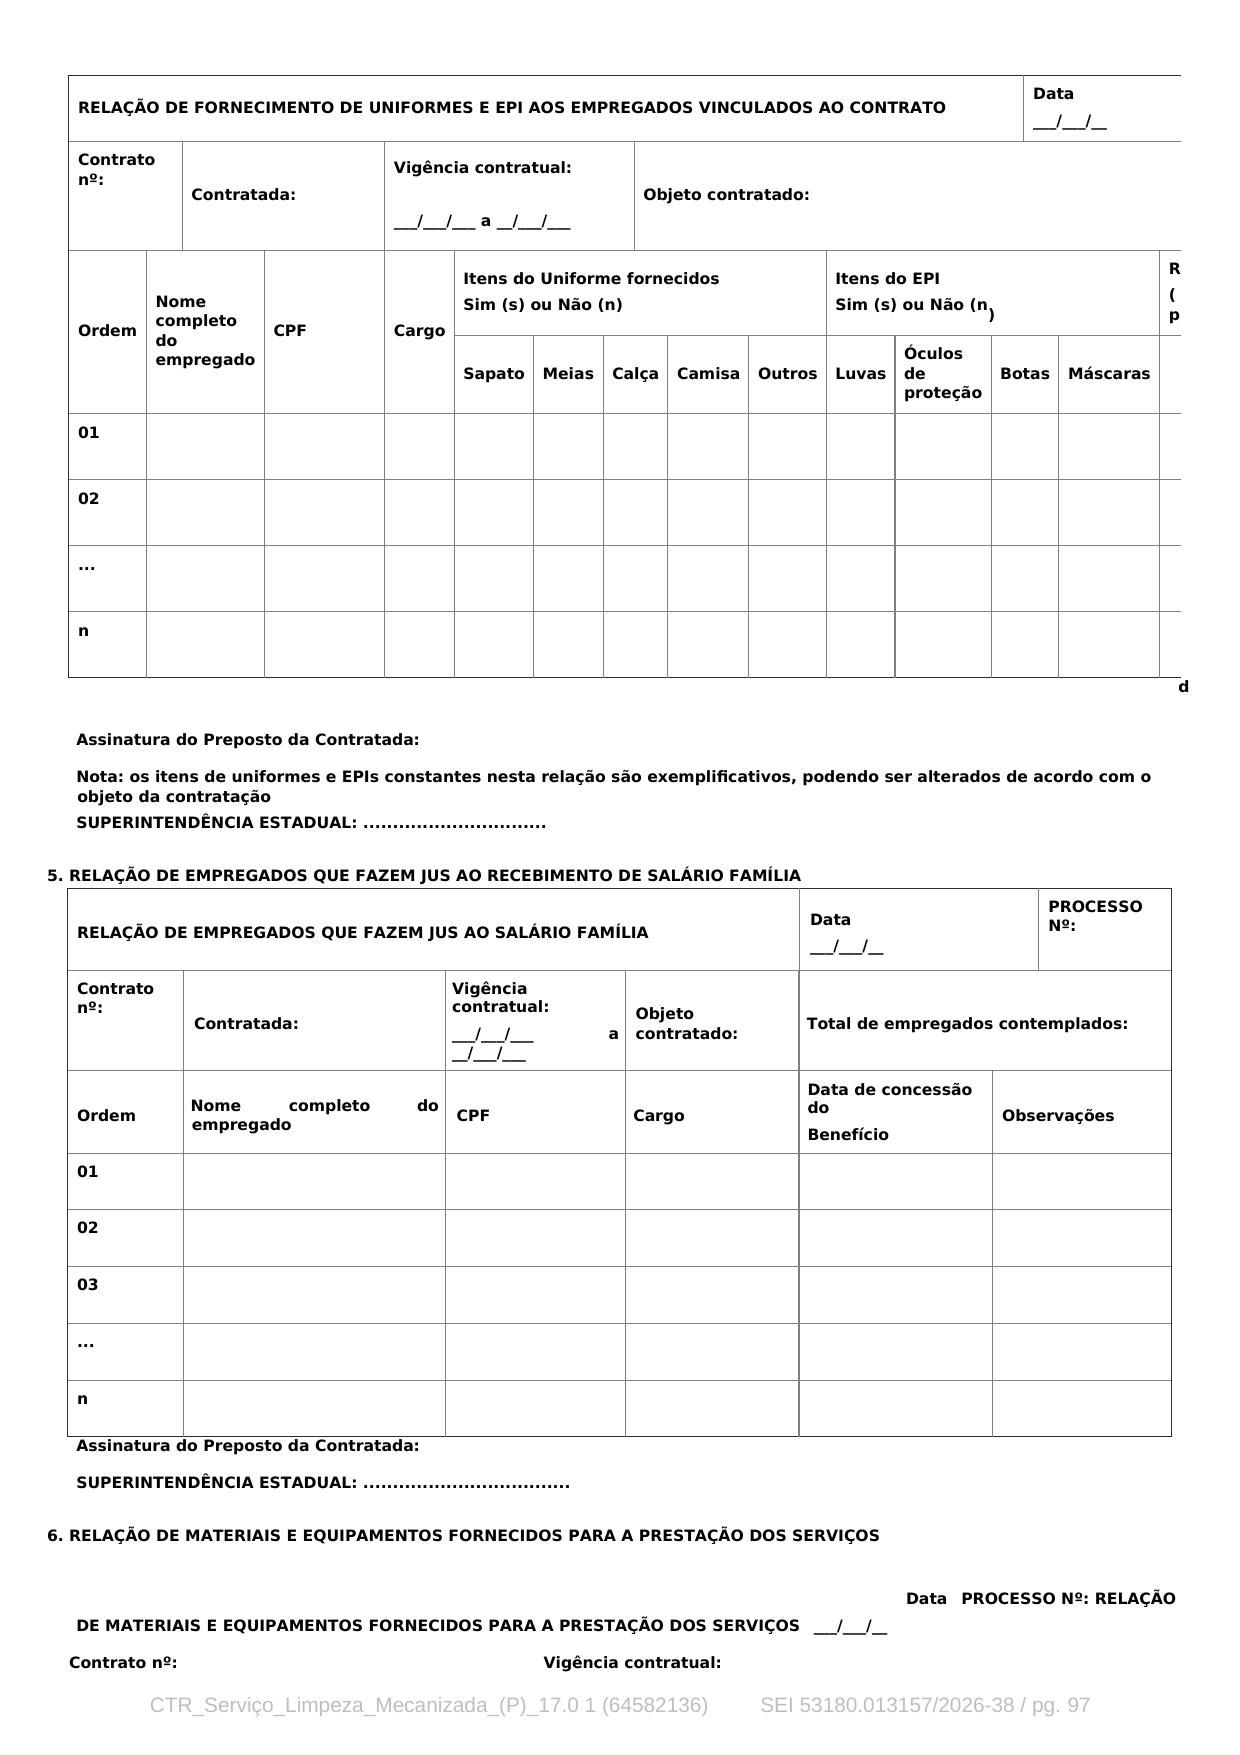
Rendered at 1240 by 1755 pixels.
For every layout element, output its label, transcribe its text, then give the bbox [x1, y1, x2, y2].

table_cell [896, 480, 991, 545]
table_cell [446, 1210, 625, 1266]
table_cell Ordem [68, 1071, 183, 1152]
table_cell Contratada: [183, 142, 384, 249]
table_cell CPF [265, 251, 384, 413]
table_cell Data de concessão do Benefício [800, 1071, 992, 1152]
table_cell [147, 414, 264, 479]
table_header RELAÇÃO DE EMPREGADOS QUE FAZEM JUS AO SALÁRIO FAMÍLIA [68, 889, 799, 969]
table_header Data ___/___/__ [1024, 76, 1160, 141]
table_cell [455, 612, 533, 677]
table_cell [827, 546, 894, 611]
table_cell Itens do EPI Sim (s) ou Não (n [827, 251, 991, 335]
table_cell [265, 414, 384, 479]
table_cell [626, 1154, 798, 1209]
table_cell [749, 480, 826, 545]
table_cell [385, 612, 454, 677]
table_cell [800, 1267, 992, 1323]
table_cell [800, 1381, 992, 1436]
table_cell [1160, 142, 1181, 249]
table_cell [800, 1324, 992, 1379]
table_cell [604, 612, 667, 677]
table_cell [1160, 480, 1181, 545]
table_header RELAÇÃO DE FORNECIMENTO DE UNIFORMES E EPI AOS EMPREGADOS VINCULADOS AO CONTRATO [69, 76, 991, 141]
table_cell [668, 414, 748, 479]
table_cell [184, 1324, 445, 1379]
table_cell [827, 480, 894, 545]
table_cell [604, 480, 667, 545]
table_cell Nome completo do empregado [147, 251, 264, 413]
table_cell [534, 612, 603, 677]
table_cell [992, 414, 1058, 479]
table_cell Ordem [69, 251, 146, 413]
table_cell [991, 142, 1160, 249]
table_header [1160, 76, 1181, 141]
list RELAÇÃO DE EMPREGADOS QUE FAZEM JUS AO RECEBIMENTO DE SALÁRIO FAMÍLIA [47, 867, 1177, 886]
table_cell Cargo [626, 1071, 798, 1152]
table_cell [1160, 546, 1181, 611]
table_cell [749, 546, 826, 611]
text Assinatura do Preposto da Contratada: [76, 1437, 1177, 1456]
table_cell [668, 546, 748, 611]
table_cell [1160, 612, 1181, 677]
table_cell [993, 1267, 1171, 1323]
table_cell Botas [992, 336, 1058, 413]
table_cell [827, 414, 894, 479]
table_cell [992, 612, 1058, 677]
table_cell [265, 612, 384, 677]
text Nota: os itens de uniformes e EPIs constantes nesta relação são exemplificativos, podendo ser alterados de acordo com o objeto da contratação [76, 768, 1177, 806]
table_cell Máscaras [1059, 336, 1159, 413]
table_cell [993, 1381, 1171, 1436]
table_cell Contrato nº: [69, 142, 182, 249]
table_cell 01 [68, 1154, 183, 1209]
table_cell n [69, 612, 146, 677]
text SUPERINTENDÊNCIA ESTADUAL: ................................... [76, 1474, 1177, 1492]
table_cell [1059, 414, 1159, 479]
table_cell [800, 1210, 992, 1266]
table_cell [446, 1324, 625, 1379]
table_cell [147, 612, 264, 677]
table_cell Óculos de proteção [896, 336, 991, 413]
table_cell 01 [69, 414, 146, 479]
table_cell Vigência contratual: ___/___/___ a __/___/___ [385, 142, 634, 249]
table_cell Meias [534, 336, 603, 413]
table_cell [1059, 546, 1159, 611]
table_cell [455, 480, 533, 545]
table_cell [265, 480, 384, 545]
table_cell [992, 546, 1058, 611]
table_cell Itens do Uniforme fornecidos Sim (s) ou Não (n) [455, 251, 826, 335]
table_cell [896, 546, 991, 611]
table_cell [668, 612, 748, 677]
table_cell [993, 1210, 1171, 1266]
table_cell [385, 546, 454, 611]
table_cell [827, 612, 894, 677]
table_cell [147, 546, 264, 611]
table_cell Vigência contratual: ___/___/___ a __/___/___ [446, 971, 625, 1070]
table_cell Sapato [455, 336, 533, 413]
table_cell [184, 1154, 445, 1209]
table_cell Nome completo do empregado [184, 1071, 445, 1152]
table_cell [265, 546, 384, 611]
table_cell [604, 414, 667, 479]
table_cell Outros [749, 336, 826, 413]
table_cell [626, 1210, 798, 1266]
table_cell Calça [604, 336, 667, 413]
table_cell [626, 1381, 798, 1436]
table_cell Luvas [827, 336, 894, 413]
table_cell [385, 480, 454, 545]
list RELAÇÃO DE MATERIAIS E EQUIPAMENTOS FORNECIDOS PARA A PRESTAÇÃO DOS SERVIÇOS [47, 1527, 1177, 1545]
table_cell [604, 546, 667, 611]
text SUPERINTENDÊNCIA ESTADUAL: ............................... [76, 814, 1177, 832]
table_cell Objeto contratado: [626, 971, 798, 1070]
table_cell n [68, 1381, 183, 1436]
table_cell [626, 1324, 798, 1379]
table_cell ... [69, 546, 146, 611]
table_cell R ( p [1160, 251, 1181, 335]
table_header [991, 76, 1023, 141]
table_cell [993, 1324, 1171, 1379]
table_cell [455, 546, 533, 611]
table_cell [993, 1154, 1171, 1209]
text d [69, 678, 1189, 696]
table_cell CPF [446, 1071, 625, 1152]
table_cell 03 [68, 1267, 183, 1323]
text Assinatura do Preposto da Contratada: [76, 731, 1177, 749]
table_cell [534, 480, 603, 545]
table_cell [1160, 336, 1181, 413]
table_cell [668, 480, 748, 545]
table_cell [1160, 414, 1181, 479]
table_cell [385, 414, 454, 479]
table_cell [446, 1154, 625, 1209]
table_cell ) [991, 251, 1159, 335]
table_cell [896, 612, 991, 677]
table_cell [455, 414, 533, 479]
table_header PROCESSO Nº: [1039, 889, 1171, 969]
table_cell Contratada: [184, 971, 445, 1070]
table_cell [147, 480, 264, 545]
table_cell [184, 1267, 445, 1323]
table_cell 02 [68, 1210, 183, 1266]
table_cell [626, 1267, 798, 1323]
table_cell [1059, 480, 1159, 545]
table_cell Objeto contratado: [635, 142, 991, 249]
table_cell ... [68, 1324, 183, 1379]
table_cell [446, 1381, 625, 1436]
table_cell [896, 414, 991, 479]
table_cell [534, 414, 603, 479]
table_cell [446, 1267, 625, 1323]
table_cell Cargo [385, 251, 454, 413]
table_cell Observações [993, 1071, 1171, 1152]
table_cell [749, 414, 826, 479]
table_cell Total de empregados contemplados: [800, 971, 1171, 1070]
table_cell [800, 1154, 992, 1209]
table_cell 02 [69, 480, 146, 545]
table_cell [992, 480, 1058, 545]
table_cell [184, 1210, 445, 1266]
table_cell [534, 546, 603, 611]
text Contrato nº: Vigência contratual: [69, 1654, 1187, 1672]
table_cell Camisa [668, 336, 748, 413]
table_cell [749, 612, 826, 677]
table_cell [1059, 612, 1159, 677]
table_cell Contrato nº: [68, 971, 183, 1070]
table_header Data ___/___/__ [800, 889, 1038, 969]
table_cell [184, 1381, 445, 1436]
text Data PROCESSO Nº: RELAÇÃO DE MATERIAIS E EQUIPAMENTOS FORNECIDOS PARA A PRESTAÇÃO DOS SERVIÇOS ___/___/__ [76, 1590, 1177, 1635]
